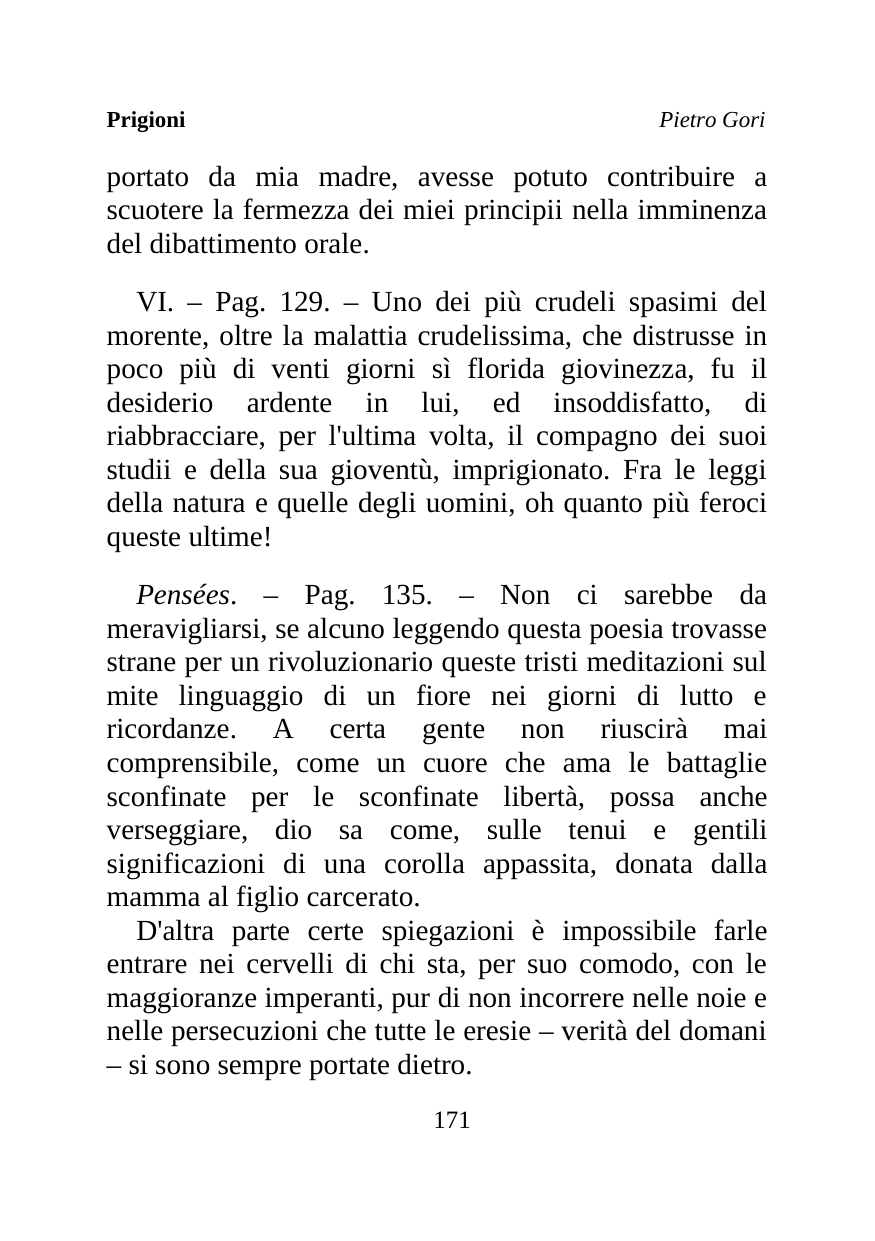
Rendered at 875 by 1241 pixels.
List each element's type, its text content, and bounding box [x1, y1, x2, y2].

text portato da mia madre, avesse potuto contribuire a scuotere la fermezza dei miei principii nella imminenza del dibattimento orale. [106, 159, 768, 259]
text D'altra parte certe spiegazioni è impossibile farle entrare nei cervelli di chi sta, per suo comodo, con le maggioranze imperanti, pur di non incorrere nelle noie e nelle persecuzioni che tutte le eresie – verità del domani – si sono sempre portate dietro. [106, 913, 768, 1081]
text Pensées. – Pag. 135. – Non ci sarebbe da meravigliarsi, se alcuno leggendo questa poesia trovasse strane per un rivoluzionario queste tristi meditazioni sul mite linguaggio di un fiore nei giorni di lutto e ricordanze. A certa gente non riuscirà mai comprensibile, come un cuore che ama le battaglie sconfinate per le sconfinate libertà, possa anche verseggiare, dio sa come, sulle tenui e gentili significazioni di una corolla appassita, donata dalla mamma al figlio carcerato. [106, 577, 768, 913]
text VI. – Pag. 129. – Uno dei più crudeli spasimi del morente, oltre la malattia crudelissima, che distrusse in poco più di venti giorni sì florida giovinezza, fu il desiderio ardente in lui, ed insoddisfatto, di riabbracciare, per l'ultima volta, il compagno dei suoi studii e della sua gioventù, imprigionato. Fra le leggi della natura e quelle degli uomini, oh quanto più feroci queste ultime! [106, 284, 768, 553]
